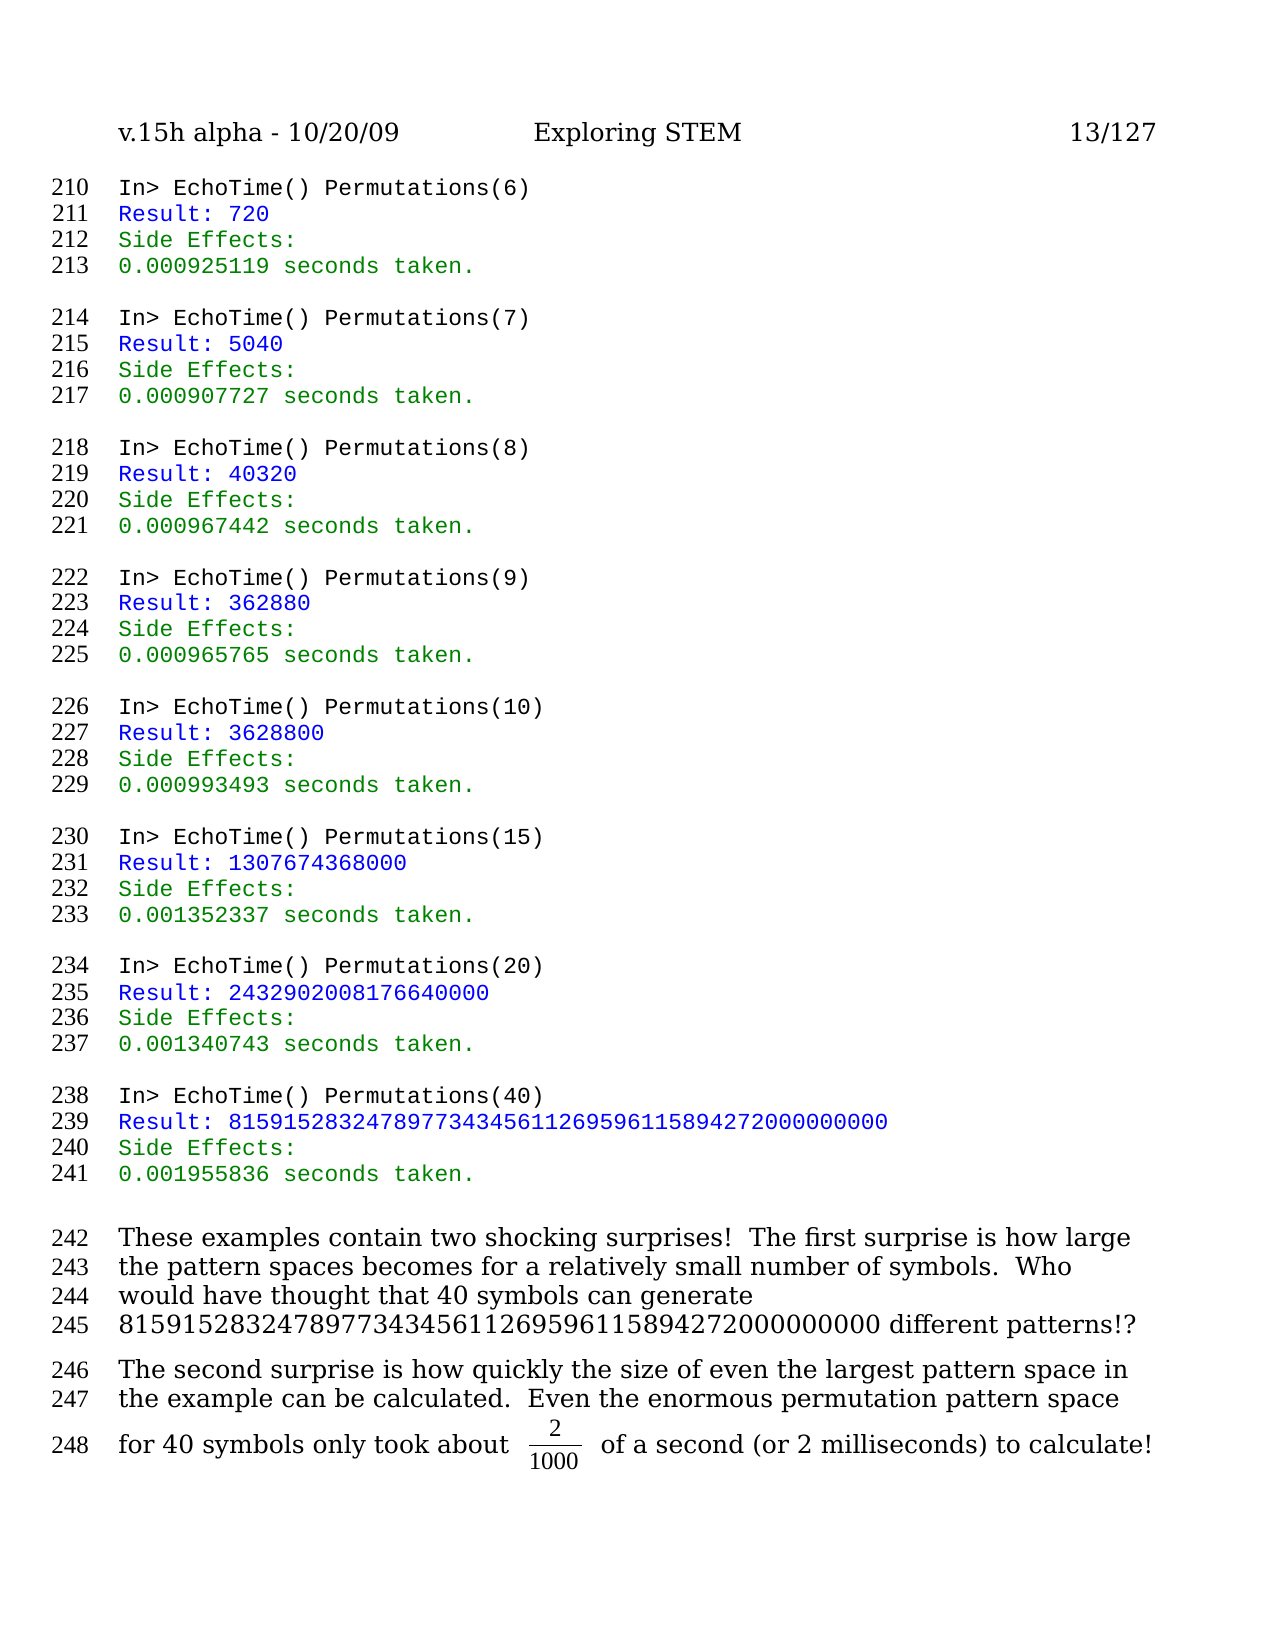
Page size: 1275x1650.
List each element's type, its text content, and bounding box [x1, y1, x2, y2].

text Result: 815915283247897734345611269596115894272000000000 [118, 1111, 1157, 1136]
text In> EchoTime() Permutations(8) [118, 436, 1157, 462]
text In> EchoTime() Permutations(15) [118, 825, 1157, 851]
text 0.000907727 seconds taken. [118, 384, 1157, 410]
text Result: 362880 [118, 592, 1157, 618]
text Side Effects: [118, 1136, 1157, 1162]
text In> EchoTime() Permutations(40) [118, 1084, 1157, 1111]
text Side Effects: [118, 488, 1157, 514]
text In> EchoTime() Permutations(6) [118, 177, 1157, 203]
text Result: 2432902008176640000 [118, 981, 1157, 1007]
text Side Effects: [118, 877, 1157, 903]
text In> EchoTime() Permutations(7) [118, 306, 1157, 332]
text Side Effects: [118, 229, 1157, 254]
text 0.000925119 seconds taken. [118, 254, 1157, 281]
text Side Effects: [118, 618, 1157, 644]
text Result: 40320 [118, 462, 1157, 488]
text Result: 5040 [118, 332, 1157, 358]
text In> EchoTime() Permutations(20) [118, 955, 1157, 981]
text 0.001955836 seconds taken. [118, 1162, 1157, 1188]
text The second surprise is how quickly the size of even the largest pattern space in the example can be calculated. Even the enormous permutation pattern space for 40 symbols only took aboutof a second (or 2 milliseconds) to calculate! [118, 1355, 1157, 1477]
text 0.001352337 seconds taken. [118, 903, 1157, 929]
text In> EchoTime() Permutations(10) [118, 696, 1157, 721]
text Side Effects: [118, 747, 1157, 773]
text Result: 720 [118, 203, 1157, 229]
text 0.000965765 seconds taken. [118, 644, 1157, 669]
text 0.000967442 seconds taken. [118, 514, 1157, 540]
text Side Effects: [118, 358, 1157, 384]
text 0.001340743 seconds taken. [118, 1033, 1157, 1059]
text Side Effects: [118, 1007, 1157, 1033]
text These examples contain two shocking surprises! The first surprise is how large the pattern spaces becomes for a relatively small number of symbols. Who would have thought that 40 symbols can generate 815915283247897734345611269596115894272000000000 different patterns!? [118, 1223, 1157, 1340]
text 0.000993493 seconds taken. [118, 773, 1157, 799]
text Result: 3628800 [118, 721, 1157, 747]
text In> EchoTime() Permutations(9) [118, 566, 1157, 592]
text Result: 1307674368000 [118, 851, 1157, 877]
